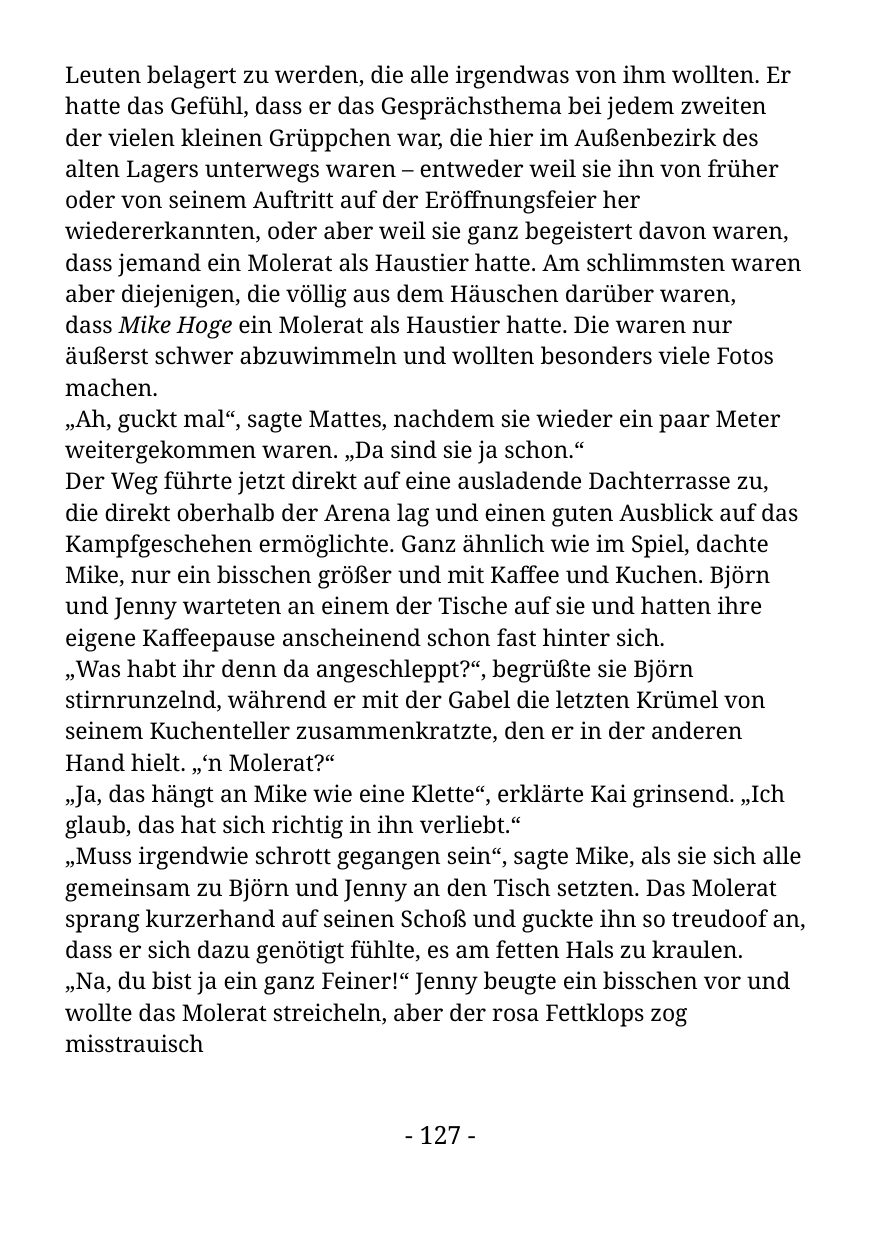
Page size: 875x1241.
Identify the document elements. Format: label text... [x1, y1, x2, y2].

text Leuten belagert zu werden, die alle irgendwas von ihm wollten. Er hatte das Gefühl, dass er das Gesprächsthema bei jedem zweiten der vielen kleinen Grüppchen war, die hier im Außenbezirk des alten Lagers unterwegs waren – entweder weil sie ihn von früher oder von seinem Auftritt auf der Eröffnungsfeier her wiedererkannten, oder aber weil sie ganz begeistert davon waren, dass jemand ein Molerat als Haustier hatte. Am schlimmsten waren aber diejenigen, die völlig aus dem Häuschen darüber waren, dass Mike Hoge ein Molerat als Haustier hatte. Die waren nur äußerst schwer abzuwimmeln und wollten besonders viele Fotos machen. „Ah, guckt mal“, sagte Mattes, nachdem sie wieder ein paar Meter weitergekommen waren. „Da sind sie ja schon.“ Der Weg führte jetzt direkt auf eine ausladende Dachterrasse zu, die direkt oberhalb der Arena lag und einen guten Ausblick auf das Kampfgeschehen ermöglichte. Ganz ähnlich wie im Spiel, dachte Mike, nur ein bisschen größer und mit Kaffee und Kuchen. Björn und Jenny warteten an einem der Tische auf sie und hatten ihre eigene Kaffeepause anscheinend schon fast hinter sich. „Was habt ihr denn da angeschleppt?“, begrüßte sie Björn stirnrunzelnd, während er mit der Gabel die letzten Krümel von seinem Kuchenteller zusammenkratzte, den er in der anderen Hand hielt. „‘n Molerat?“ „Ja, das hängt an Mike wie eine Klette“, erklärte Kai grinsend. „Ich glaub, das hat sich richtig in ihn verliebt.“ „Muss irgendwie schrott gegangen sein“, sagte Mike, als sie sich alle gemeinsam zu Björn und Jenny an den Tisch setzten. Das Molerat sprang kurzerhand auf seinen Schoß und guckte ihn so treudoof an, dass er sich dazu genötigt fühlte, es am fetten Hals zu kraulen. „Na, du bist ja ein ganz Feiner!“ Jenny beugte ein bisschen vor und wollte das Molerat streicheln, aber der rosa Fettklops zog misstrauisch [65, 59, 809, 1059]
